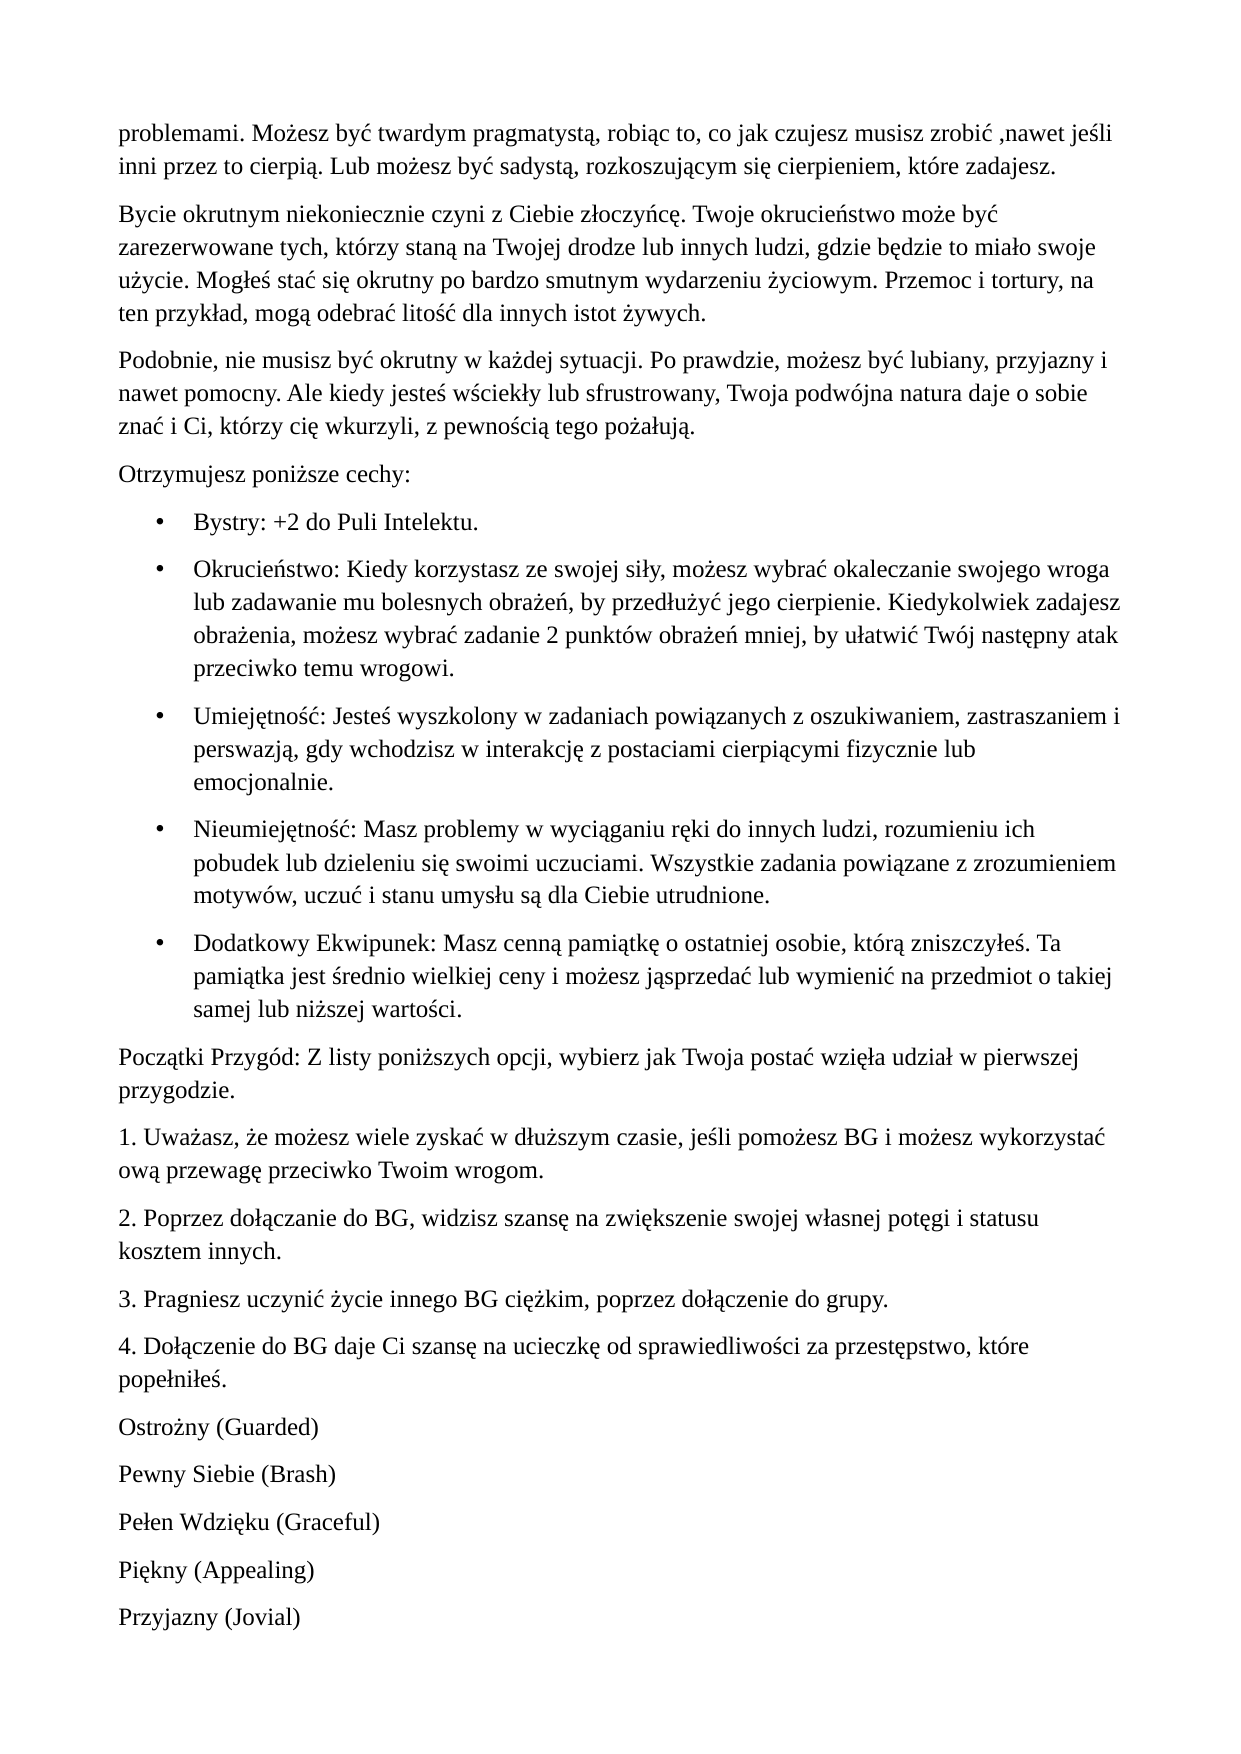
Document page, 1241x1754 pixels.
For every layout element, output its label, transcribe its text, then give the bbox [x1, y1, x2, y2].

list Dodatkowy Ekwipunek: Masz cenną pamiątkę o ostatniej osobie, którą zniszczyłeś. Ta pamiątka jest średnio wielkiej ceny i możesz jąsprzedać lub wymienić na przedmiot o takiej samej lub niższej wartości. [156, 928, 1122, 1023]
text 3. Pragniesz uczynić życie innego BG ciężkim, poprzez dołączenie do grupy. [118, 1284, 1122, 1312]
text Przyjazny (Jovial) [118, 1602, 1122, 1631]
text 2. Poprzez dołączanie do BG, widzisz szansę na zwiększenie swojej własnej potęgi i statusu kosztem innych. [118, 1203, 1122, 1265]
list Umiejętność: Jesteś wyszkolony w zadaniach powiązanych z oszukiwaniem, zastraszaniem i perswazją, gdy wchodzisz w interakcję z postaciami cierpiącymi fizycznie lub emocjonalnie. [156, 701, 1122, 796]
list Bystry: +2 do Puli Intelektu. [156, 507, 1122, 535]
text Ostrożny (Guarded) [118, 1412, 1122, 1441]
text Bycie okrutnym niekoniecznie czyni z Ciebie złoczyńcę. Twoje okrucieństwo może być zarezerwowane tych, którzy staną na Twojej drodze lub innych ludzi, gdzie będzie to miało swoje użycie. Mogłeś stać się okrutny po bardzo smutnym wydarzeniu życiowym. Przemoc i tortury, na ten przykład, mogą odebrać litość dla innych istot żywych. [118, 199, 1122, 327]
text Piękny (Appealing) [118, 1555, 1122, 1583]
text Początki Przygód: Z listy poniższych opcji, wybierz jak Twoja postać wzięła udział w pierwszej przygodzie. [118, 1042, 1122, 1104]
text 4. Dołączenie do BG daje Ci szansę na ucieczkę od sprawiedliwości za przestępstwo, które popełniłeś. [118, 1331, 1122, 1393]
text Otrzymujesz poniższe cechy: [118, 459, 1122, 488]
text 1. Uważasz, że możesz wiele zyskać w dłuższym czasie, jeśli pomożesz BG i możesz wykorzystać ową przewagę przeciwko Twoim wrogom. [118, 1122, 1122, 1184]
text Pewny Siebie (Brash) [118, 1459, 1122, 1488]
text problemami. Możesz być twardym pragmatystą, robiąc to, co jak czujesz musisz zrobić ,nawet jeśli inni przez to cierpią. Lub możesz być sadystą, rozkoszującym się cierpieniem, które zadajesz. [118, 118, 1122, 180]
list Okrucieństwo: Kiedy korzystasz ze swojej siły, możesz wybrać okaleczanie swojego wroga lub zadawanie mu bolesnych obrażeń, by przedłużyć jego cierpienie. Kiedykolwiek zadajesz obrażenia, możesz wybrać zadanie 2 punktów obrażeń mniej, by ułatwić Twój następny atak przeciwko temu wrogowi. [156, 554, 1122, 682]
text Podobnie, nie musisz być okrutny w każdej sytuacji. Po prawdzie, możesz być lubiany, przyjazny i nawet pomocny. Ale kiedy jesteś wściekły lub sfrustrowany, Twoja podwójna natura daje o sobie znać i Ci, którzy cię wkurzyli, z pewnością tego pożałują. [118, 345, 1122, 440]
text Pełen Wdzięku (Graceful) [118, 1507, 1122, 1536]
list Nieumiejętność: Masz problemy w wyciąganiu ręki do innych ludzi, rozumieniu ich pobudek lub dzieleniu się swoimi uczuciami. Wszystkie zadania powiązane z zrozumieniem motywów, uczuć i stanu umysłu są dla Ciebie utrudnione. [156, 814, 1122, 909]
